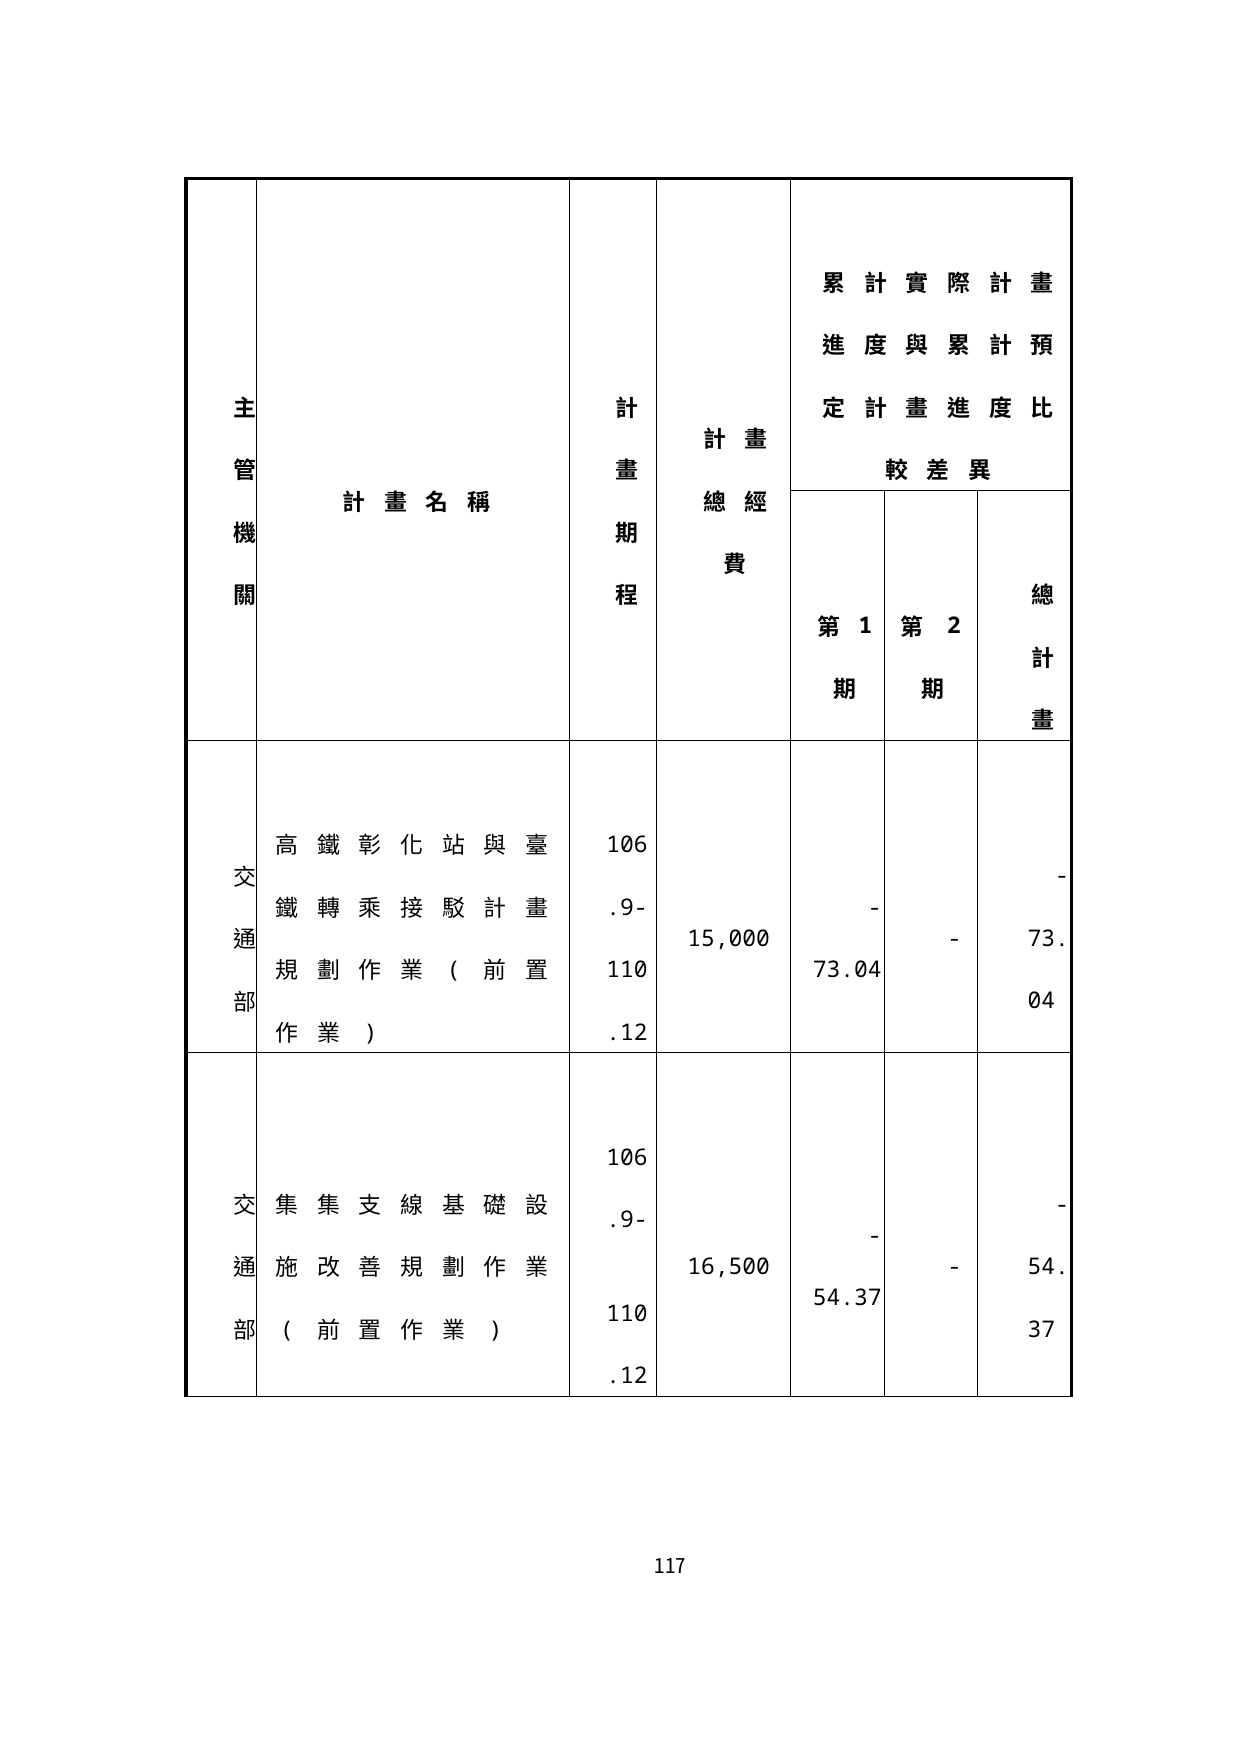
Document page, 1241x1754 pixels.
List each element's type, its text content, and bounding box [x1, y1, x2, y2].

table_cell 106.9- 110.12 [570, 1053, 656, 1396]
table_cell -73.04 [791, 741, 884, 1052]
table_cell - [885, 741, 977, 1052]
table_header 計畫名稱 [257, 180, 569, 740]
table_cell 高鐵彰化站與臺鐵轉乘接駁計畫規劃作業(前置作業) [257, 741, 569, 1052]
table_cell 總計畫 [978, 491, 1070, 740]
table_header 主管機關 [188, 180, 256, 740]
table_header 累計實際計畫進度與累計預定計畫進度比較差異 [791, 180, 1070, 490]
table_cell 交通部 [188, 1053, 256, 1396]
table_cell -73.04 [978, 741, 1070, 1052]
table_cell -54.37 [791, 1053, 884, 1396]
table_header 計畫總經費 [657, 180, 790, 740]
table_header 計畫 期程 [570, 180, 656, 740]
table_cell 交通部 [188, 741, 256, 1052]
table_cell 15,000 [657, 741, 790, 1052]
table_cell - [885, 1053, 977, 1396]
table_cell 106.9- 110.12 [570, 741, 656, 1052]
table_cell 第2期 [885, 491, 977, 740]
table_cell 集集支線基礎設施改善規劃作業(前置作業) [257, 1053, 569, 1396]
table_cell 第1期 [791, 491, 884, 740]
table_cell 16,500 [657, 1053, 790, 1396]
table_cell -54.37 [978, 1053, 1070, 1396]
